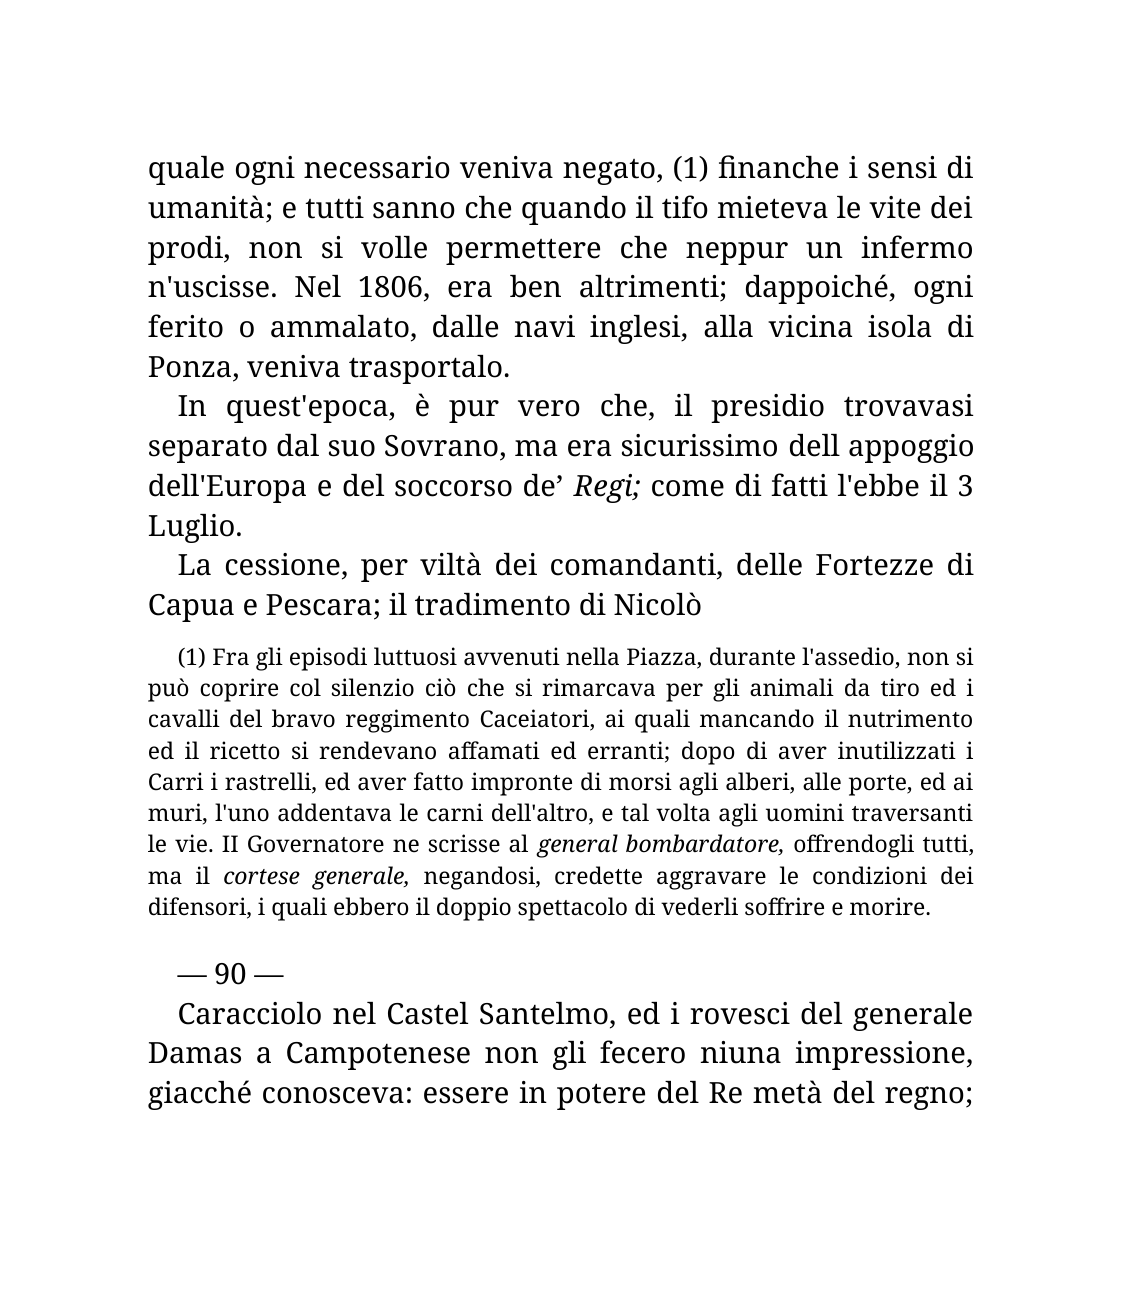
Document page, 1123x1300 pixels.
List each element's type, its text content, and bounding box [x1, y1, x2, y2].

text Caracciolo nel Castel Santelmo, ed i rovesci del generale Damas a Campotenese non gli fecero niuna impressione, giacché conosceva: essere in potere del Re metà del regno; [148, 993, 974, 1112]
text La cessione, per viltà dei comandanti, delle Fortezze di Capua e Pescara; il tradimento di Nicolò [148, 544, 974, 624]
text (1) Fra gli episodi luttuosi avvenuti nella Piazza, durante l'assedio, non si può coprire col silenzio ciò che si rimarcava per gli animali da tiro ed i cavalli del bravo reggimento Caceiatori, ai quali mancando il nutrimento ed il ricetto si rendevano affamati ed erranti; dopo di aver inutilizzati i Carri i rastrelli, ed aver fatto impronte di morsi agli alberi, alle porte, ed ai muri, l'uno addentava le carni dell'altro, e tal volta agli uomini traversanti le vie. II Governatore ne scrisse al general bombardatore, offrendogli tutti, ma il cortese generale, negandosi, credette aggravare le condizioni dei difensori, i quali ebbero il doppio spettacolo di vederli soffrire e morire. [148, 641, 974, 922]
text In quest'epoca, è pur vero che, il presidio trovavasi separato dal suo Sovrano, ma era sicurissimo dell appoggio dell'Europa e del soccorso de’ Regi; come di fatti l'ebbe il 3 Luglio. [148, 386, 974, 544]
text — 90 — [148, 953, 974, 993]
text quale ogni necessario veniva negato, (1) finanche i sensi di umanità; e tutti sanno che quando il tifo mieteva le vite dei prodi, non si volle permettere che neppur un infermo n'uscisse. Nel 1806, era ben altrimenti; dappoiché, ogni ferito o ammalato, dalle navi inglesi, alla vicina isola di Ponza, veniva trasportalo. [148, 148, 974, 386]
